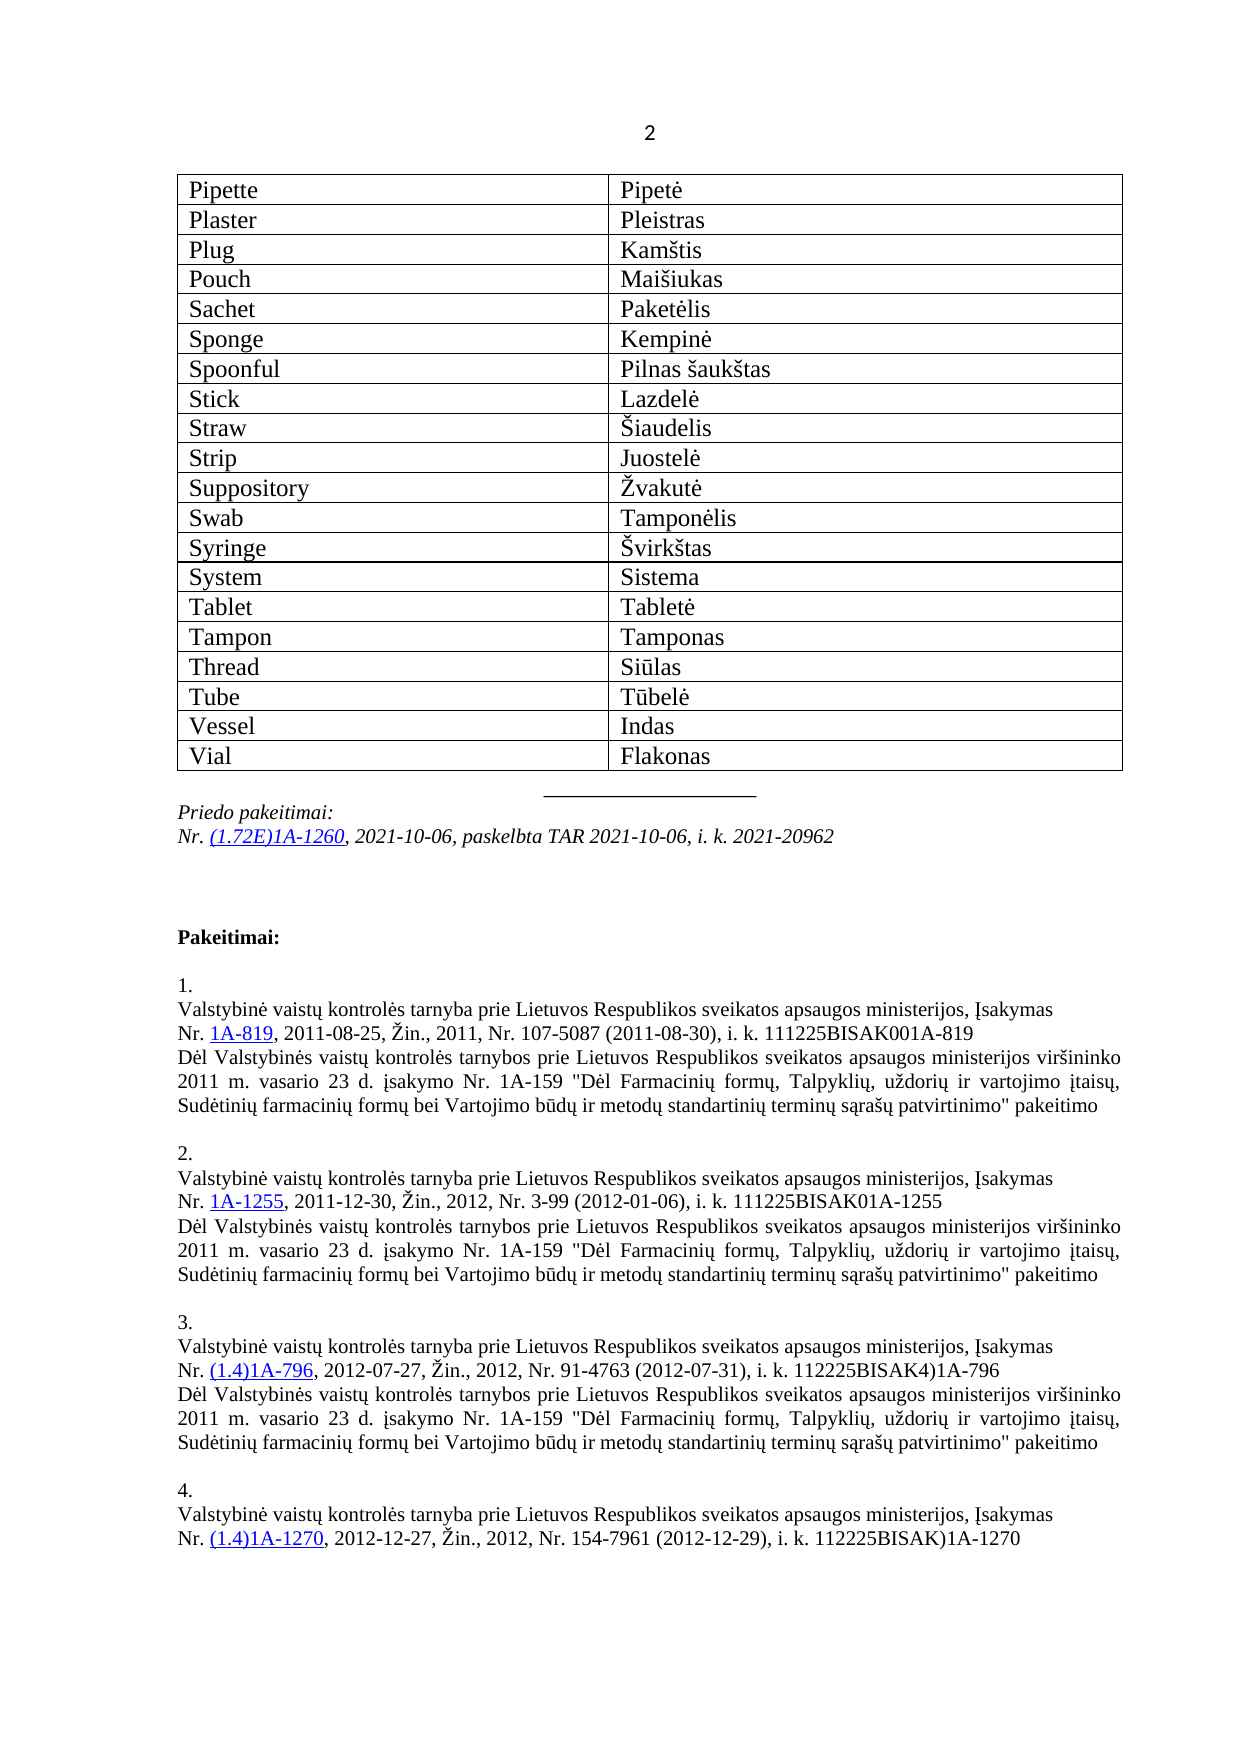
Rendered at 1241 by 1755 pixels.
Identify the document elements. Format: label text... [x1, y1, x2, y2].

table_cell Žvakutė [609, 473, 1122, 502]
text Nr. (1.4)1A-1270, 2012-12-27, Žin., 2012, Nr. 154-7961 (2012-12-29), i. k. 112225BISAK)1A-1270 [177, 1526, 1122, 1550]
table_cell Kamštis [609, 235, 1122, 263]
text 1. [177, 973, 1122, 997]
table_cell Plug [178, 235, 608, 263]
text Nr. (1.4)1A-796, 2012-07-27, Žin., 2012, Nr. 91-4763 (2012-07-31), i. k. 112225BISAK4)1A-796 [177, 1358, 1122, 1382]
table_cell Tablet [178, 592, 608, 621]
text Pakeitimai: [177, 925, 1122, 949]
text Nr. 1A-819, 2011-08-25, Žin., 2011, Nr. 107-5087 (2011-08-30), i. k. 111225BISAK001A-819 [177, 1021, 1122, 1045]
table_cell Tūbelė [609, 682, 1122, 710]
table_cell Tamponas [609, 622, 1122, 651]
table_cell System [178, 563, 608, 591]
table_cell Švirkštas [609, 533, 1122, 561]
table_cell Tampon [178, 622, 608, 651]
table_cell Vial [178, 741, 608, 770]
table_cell Sponge [178, 324, 608, 353]
text Valstybinė vaistų kontrolės tarnyba prie Lietuvos Respublikos sveikatos apsaugos ministerijos, Įsakymas [177, 1502, 1122, 1526]
table_cell Sistema [609, 563, 1122, 591]
text Priedo pakeitimai: [177, 800, 1122, 824]
text 4. [177, 1478, 1122, 1502]
table_cell Tamponėlis [609, 503, 1122, 532]
text 3. [177, 1310, 1122, 1334]
table_cell Pipetė [609, 175, 1122, 204]
table_cell Tube [178, 682, 608, 710]
table_cell Siūlas [609, 652, 1122, 681]
table_cell Swab [178, 503, 608, 532]
table_cell Strip [178, 443, 608, 472]
table_cell Indas [609, 711, 1122, 740]
text Dėl Valstybinės vaistų kontrolės tarnybos prie Lietuvos Respublikos sveikatos apsaugos ministerijos viršininko 2011 m. vasario 23 d. įsakymo Nr. 1A-159 "Dėl Farmacinių formų, Talpyklių, uždorių ir vartojimo įtaisų, Sudėtinių farmacinių formų bei Vartojimo būdų ir metodų standartinių terminų sąrašų patvirtinimo" pakeitimo [177, 1213, 1122, 1286]
table_cell Pleistras [609, 205, 1122, 234]
table_cell Paketėlis [609, 294, 1122, 323]
table_cell Suppository [178, 473, 608, 502]
table_cell Pouch [178, 265, 608, 293]
table_cell Lazdelė [609, 384, 1122, 412]
text Nr. (1.72E)1A-1260, 2021-10-06, paskelbta TAR 2021-10-06, i. k. 2021-20962 [177, 824, 1122, 848]
text 2. [177, 1141, 1122, 1165]
table_cell Plaster [178, 205, 608, 234]
table_cell Thread [178, 652, 608, 681]
text Valstybinė vaistų kontrolės tarnyba prie Lietuvos Respublikos sveikatos apsaugos ministerijos, Įsakymas [177, 997, 1122, 1021]
table_cell Maišiukas [609, 265, 1122, 293]
table_cell Pipette [178, 175, 608, 204]
table_cell Vessel [178, 711, 608, 740]
table_cell Šiaudelis [609, 414, 1122, 442]
table_cell Pilnas šaukštas [609, 354, 1122, 383]
text Dėl Valstybinės vaistų kontrolės tarnybos prie Lietuvos Respublikos sveikatos apsaugos ministerijos viršininko 2011 m. vasario 23 d. įsakymo Nr. 1A-159 "Dėl Farmacinių formų, Talpyklių, uždorių ir vartojimo įtaisų, Sudėtinių farmacinių formų bei Vartojimo būdų ir metodų standartinių terminų sąrašų patvirtinimo" pakeitimo [177, 1382, 1122, 1454]
text Nr. 1A-1255, 2011-12-30, Žin., 2012, Nr. 3-99 (2012-01-06), i. k. 111225BISAK01A-1255 [177, 1189, 1122, 1213]
text Dėl Valstybinės vaistų kontrolės tarnybos prie Lietuvos Respublikos sveikatos apsaugos ministerijos viršininko 2011 m. vasario 23 d. įsakymo Nr. 1A-159 "Dėl Farmacinių formų, Talpyklių, uždorių ir vartojimo įtaisų, Sudėtinių farmacinių formų bei Vartojimo būdų ir metodų standartinių terminų sąrašų patvirtinimo" pakeitimo [177, 1045, 1122, 1117]
table_cell Straw [178, 414, 608, 442]
table_cell Flakonas [609, 741, 1122, 770]
table_cell Stick [178, 384, 608, 412]
text _________________ [177, 771, 1122, 800]
table_cell Spoonful [178, 354, 608, 383]
table_cell Juostelė [609, 443, 1122, 472]
text Valstybinė vaistų kontrolės tarnyba prie Lietuvos Respublikos sveikatos apsaugos ministerijos, Įsakymas [177, 1165, 1122, 1189]
table_cell Tabletė [609, 592, 1122, 621]
table_cell Sachet [178, 294, 608, 323]
text Valstybinė vaistų kontrolės tarnyba prie Lietuvos Respublikos sveikatos apsaugos ministerijos, Įsakymas [177, 1334, 1122, 1358]
table_cell Kempinė [609, 324, 1122, 353]
table_cell Syringe [178, 533, 608, 561]
